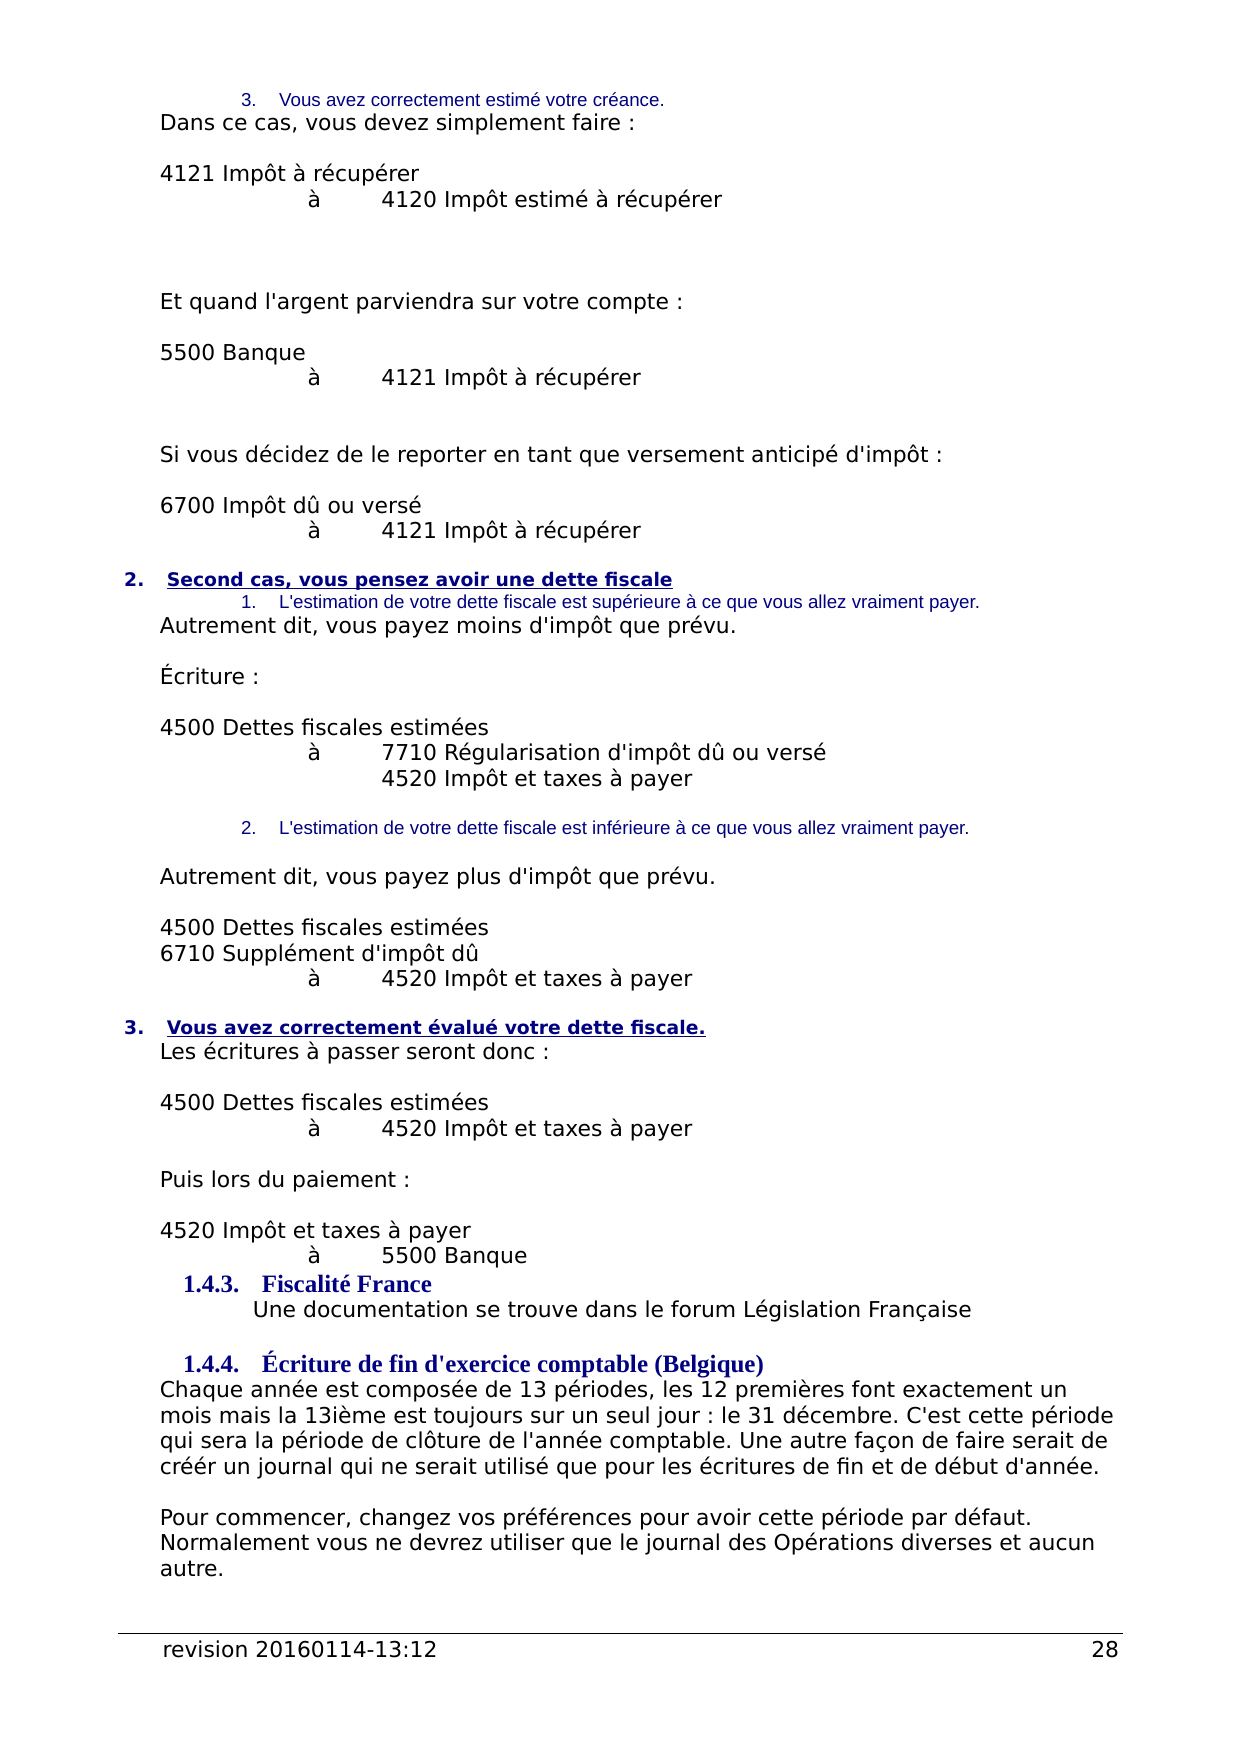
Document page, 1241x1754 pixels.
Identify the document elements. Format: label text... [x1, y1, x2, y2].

text à 7710 Régularisation d'impôt dû ou versé [159, 741, 1123, 766]
text à 4120 Impôt estimé à récupérer [159, 187, 1123, 212]
text Autrement dit, vous payez plus d'impôt que prévu. [159, 864, 1123, 890]
text Dans ce cas, vous devez simplement faire : [159, 110, 1123, 136]
text à 4121 Impôt à récupérer [159, 365, 1123, 391]
subtitle Vous avez correctement estimé votre créance. [236, 88, 1123, 110]
text 5500 Banque [159, 340, 1123, 365]
text Et quand l'argent parviendra sur votre compte : [159, 289, 1123, 314]
text 6710 Supplément d'impôt dû [159, 941, 1123, 966]
text Chaque année est composée de 13 périodes, les 12 premières font exactement un mois mais la 13ième est toujours sur un seul jour : le 31 décembre. C'est cette période qui sera la période de clôture de l'année comptable. Une autre façon de faire serait de créér un journal qui ne serait utilisé que pour les écritures de fin et de début d'année. [159, 1377, 1123, 1479]
subtitle Fiscalité France [177, 1269, 1123, 1298]
text 6700 Impôt dû ou versé [159, 493, 1123, 518]
text 4500 Dettes fiscales estimées [159, 715, 1123, 741]
text à 5500 Banque [159, 1243, 1123, 1269]
text à 4520 Impôt et taxes à payer [159, 966, 1123, 992]
subtitle Écriture de fin d'exercice comptable (Belgique) [177, 1349, 1123, 1377]
text Les écritures à passer seront donc : [159, 1039, 1123, 1065]
text Écriture : [159, 664, 1123, 689]
text à 4520 Impôt et taxes à payer [159, 1116, 1123, 1141]
text Si vous décidez de le reporter en tant que versement anticipé d'impôt : [159, 442, 1123, 467]
subtitle Second cas, vous pensez avoir une dette fiscale [117, 569, 1123, 591]
subtitle L'estimation de votre dette fiscale est inférieure à ce que vous allez vraiment payer. [236, 817, 1123, 839]
text 4520 Impôt et taxes à payer [159, 1218, 1123, 1243]
text 4500 Dettes fiscales estimées [159, 1090, 1123, 1116]
text 4520 Impôt et taxes à payer [159, 766, 1123, 792]
text à 4121 Impôt à récupérer [159, 518, 1123, 544]
text Une documentation se trouve dans le forum Législation Française [159, 1298, 1123, 1323]
subtitle L'estimation de votre dette fiscale est supérieure à ce que vous allez vraiment payer. [236, 591, 1123, 613]
text 4121 Impôt à récupérer [159, 161, 1123, 187]
text Pour commencer, changez vos préférences pour avoir cette période par défaut. Normalement vous ne devrez utiliser que le journal des Opérations diverses et aucun autre. [159, 1505, 1123, 1582]
text Puis lors du paiement : [159, 1167, 1123, 1192]
subtitle Vous avez correctement évalué votre dette fiscale. [117, 1017, 1123, 1039]
text Autrement dit, vous payez moins d'impôt que prévu. [159, 613, 1123, 638]
text 4500 Dettes fiscales estimées [159, 915, 1123, 941]
